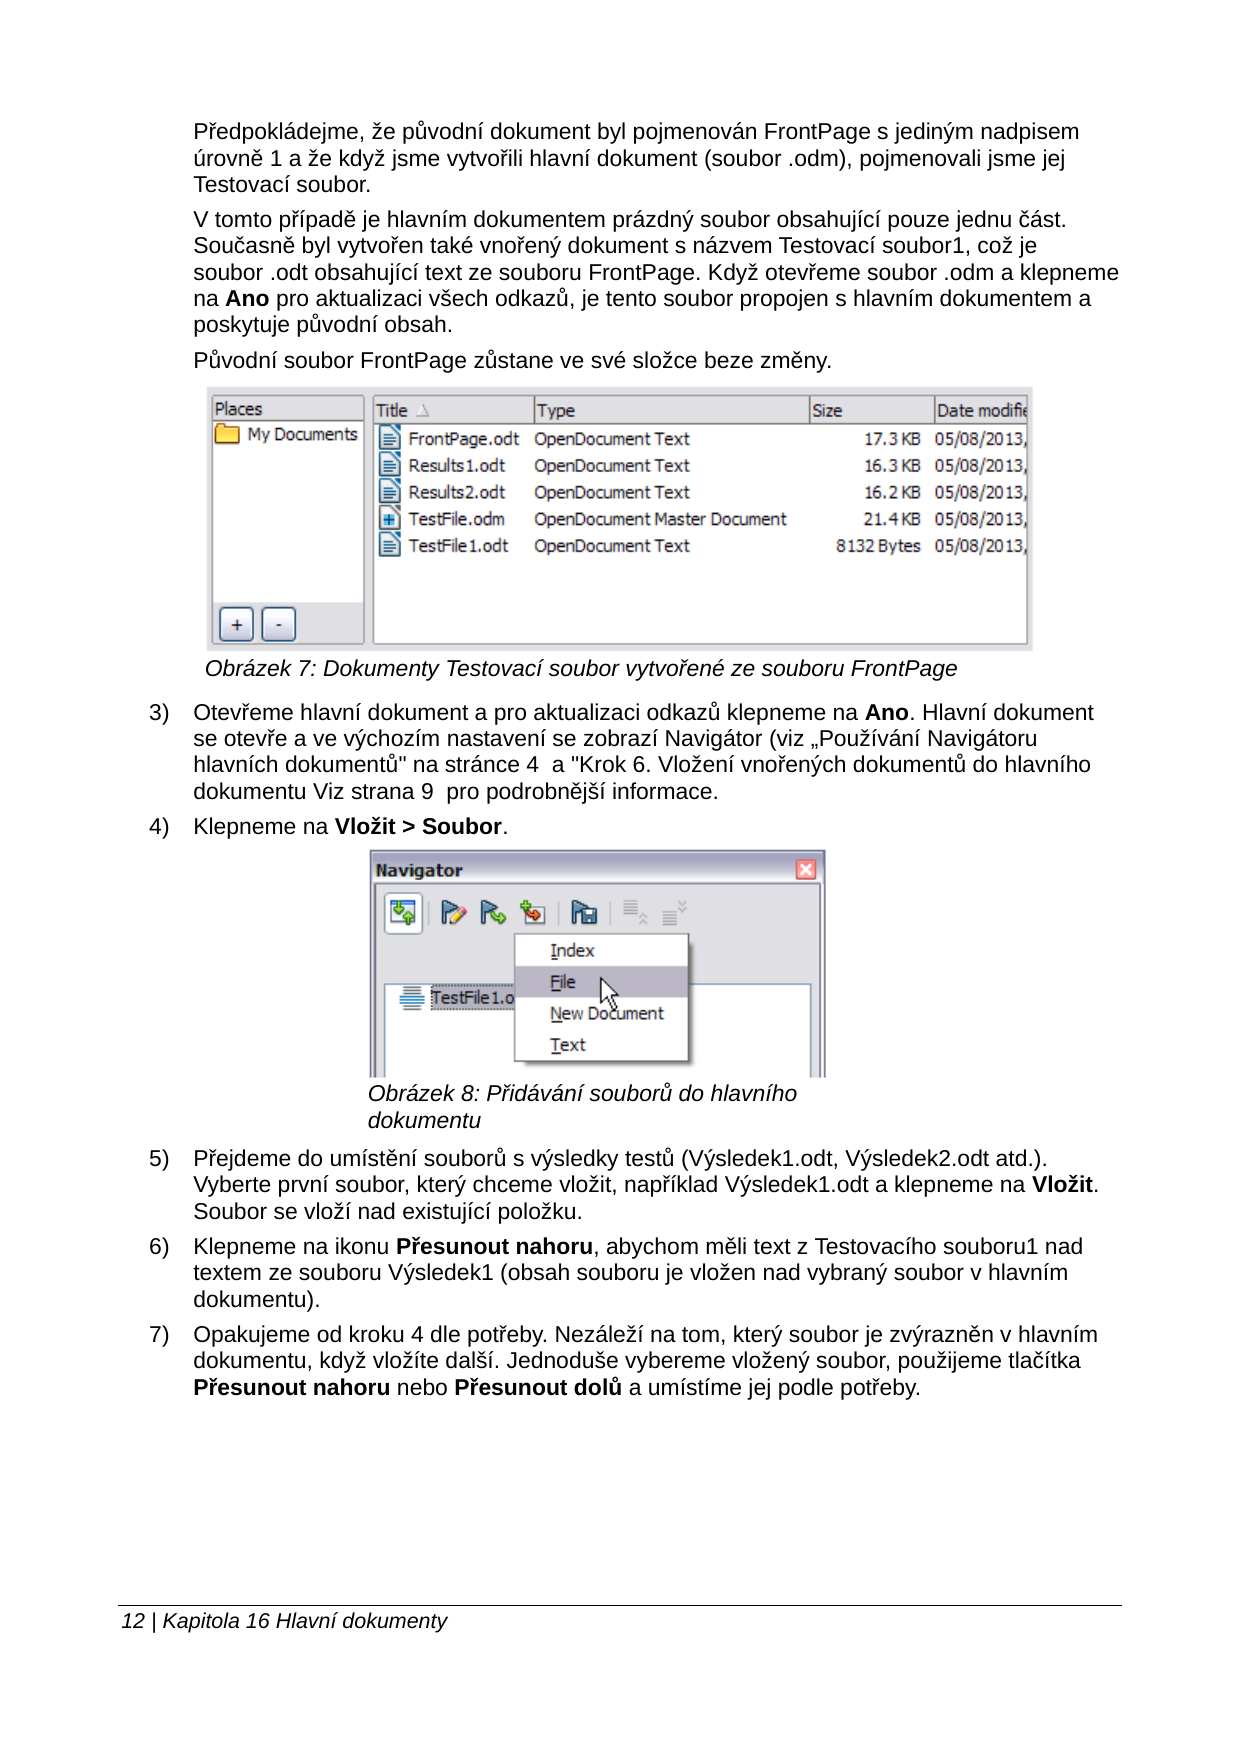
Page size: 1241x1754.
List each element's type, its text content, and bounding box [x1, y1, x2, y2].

list Původní soubor FrontPage zůstane ve své složce beze změny. [193, 347, 1122, 373]
list Otevřeme hlavní dokument a pro aktualizaci odkazů klepneme na Ano. Hlavní dokument se otevře a ve výchozím nastavení se zobrazí Navigátor (viz „Používání navigátoru v hlavním dokumentu" na stránce 4 a "Krok 6 Vložíme vnořené dokumenty do hlavního dokumentu. Viz strana 9 pro podrobnější informace. [169, 698, 1122, 804]
list V tomto případě je hlavním dokumentem prázdný soubor obsahující pouze jednu část. Současně byl vytvořen také vnořený dokument s názvem Testovací soubor1, což je soubor .odt obsahující text ze souboru FrontPage. Když otevřeme soubor .odm a klepneme na Ano pro aktualizaci všech odkazů, je tento soubor propojen s hlavním dokumentem a poskytuje původní obsah. [193, 206, 1122, 338]
picture [367, 847, 829, 1081]
list Klepneme na Vložit > Soubor. [169, 813, 1122, 839]
list Přejdeme do umístění souborů s výsledky testů (Výsledek1.odt, Výsledek2.odt atd.). Vyberte první soubor, který chceme vložit, například Výsledek1.odt a klepneme na Vložit. Soubor se vloží nad existující položku. [169, 1145, 1122, 1224]
picture [204, 385, 1036, 656]
text Obrázek 7: Dokumenty Testovací soubor vytvořené ze souboru FrontPage [204, 656, 1036, 682]
list Předpokládejme, že původní dokument byl pojmenován FrontPage s jediným nadpisem úrovně 1 a že když jsme vytvořili hlavní dokument (soubor .odm), pojmenovali jsme jej Testovací soubor. [193, 118, 1122, 197]
text Obrázek 8: Přidávání souborů do hlavního dokumentu [368, 1078, 873, 1133]
list Klepneme na ikonu Přesunout nahoru, abychom měli text z Testovacího souboru1 nad textem ze souboru Výsledek1 (obsah souboru je vložen nad vybraný soubor v hlavním dokumentu). [169, 1233, 1122, 1312]
list Opakujeme od kroku 4 dle potřeby. Nezáleží na tom, který soubor je zvýrazněn v hlavním dokumentu, když vložíte další. Jednoduše vybereme vložený soubor, použijeme tlačítka Přesunout nahoru nebo Přesunout dolů a umístíme jej podle potřeby. [169, 1321, 1122, 1400]
